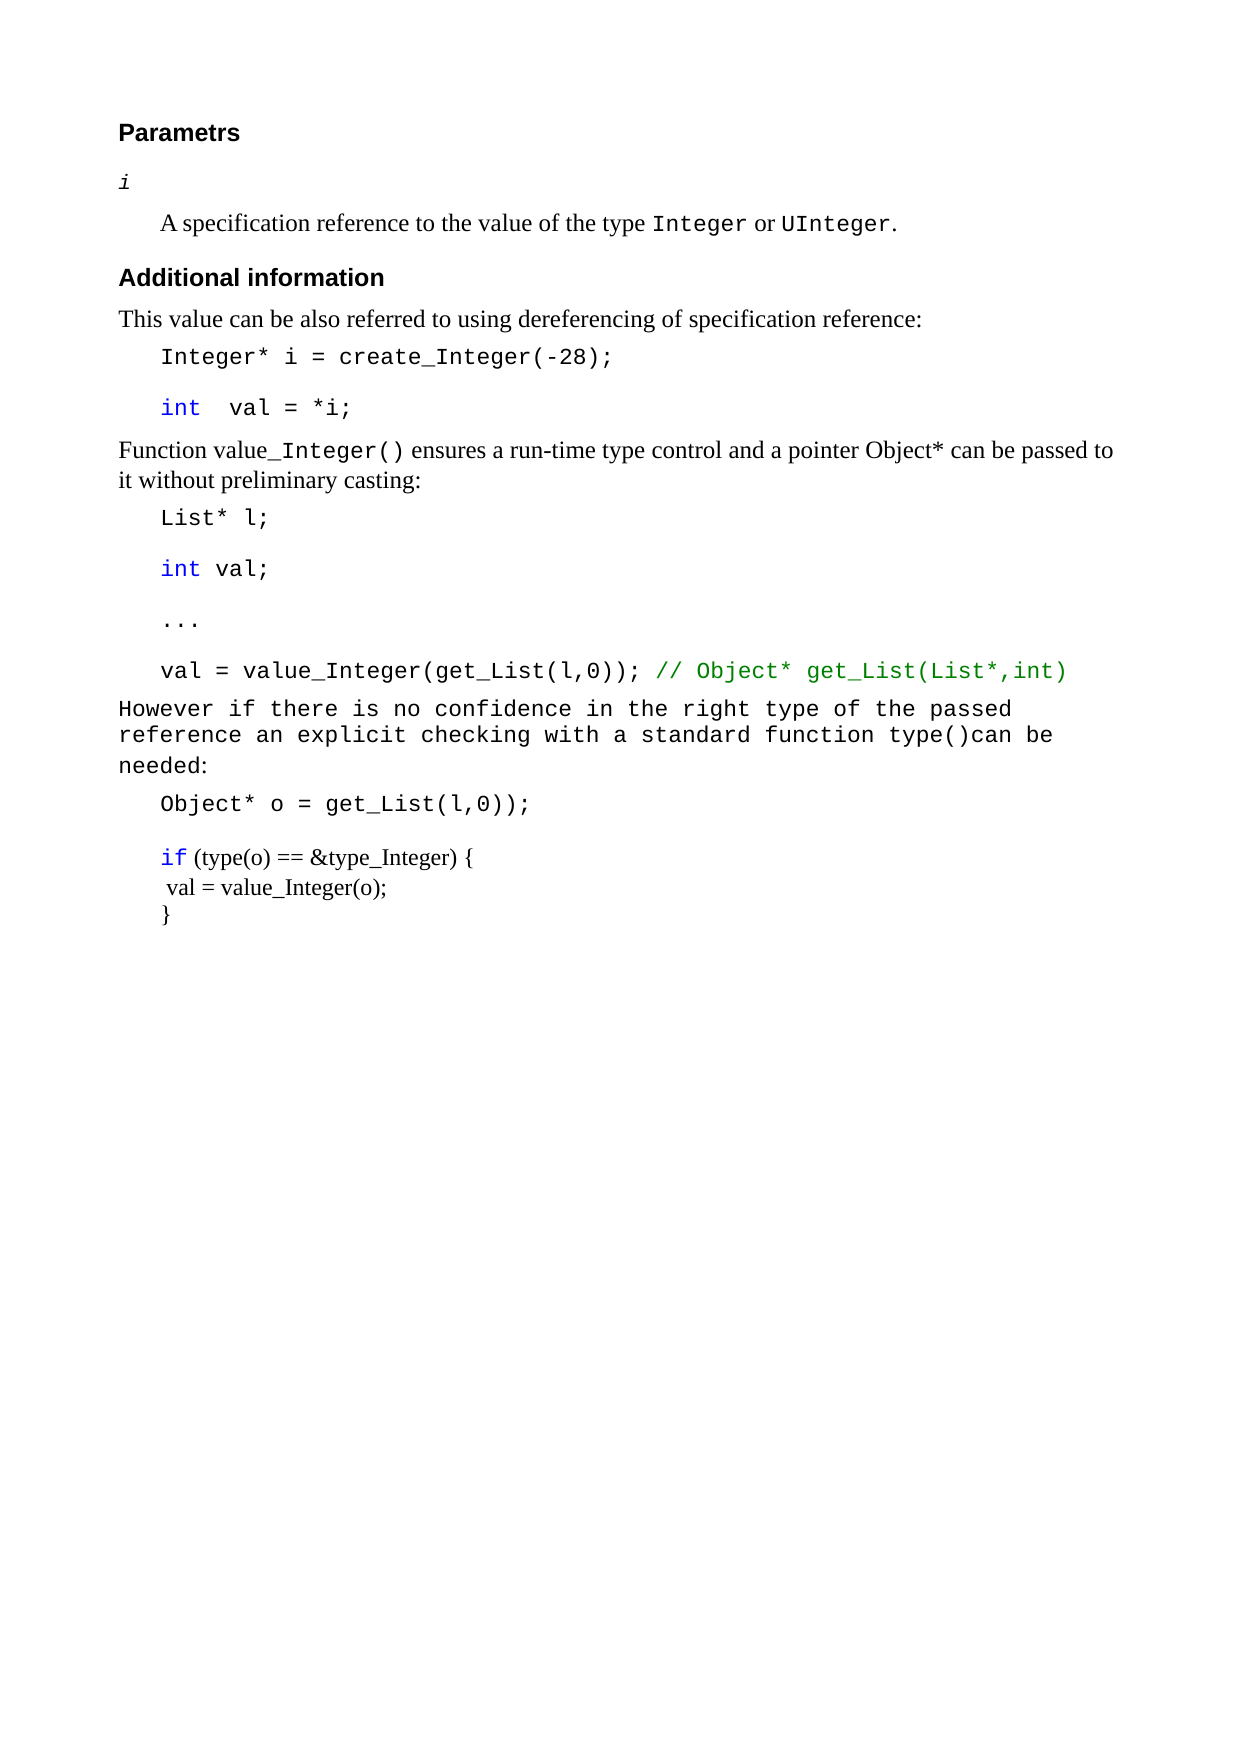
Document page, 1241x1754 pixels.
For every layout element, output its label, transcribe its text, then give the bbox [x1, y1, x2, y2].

text Function value_Integer() ensures a run-time type control and a pointer Object* can be passed to it without preliminary casting: [118, 435, 1122, 494]
text However if there is no confidence in the right type of the passed reference an explicit checking with a standard function type()can be needed: [118, 698, 1122, 780]
text This value can be also referred to using dereferencing of specification reference: [118, 304, 1122, 333]
subtitle Parametrs [118, 118, 1122, 147]
text i [118, 172, 1122, 196]
subtitle Additional information [118, 263, 1122, 292]
text Object* o = get_List(l,0)); [160, 792, 1122, 818]
text Integer* i = create_Integer(-28); [160, 346, 1122, 372]
text A specification reference to the value of the type Integer or UInteger. [159, 208, 1122, 238]
text int val; [160, 557, 1122, 583]
text int val = *i; [160, 397, 1122, 423]
text ... [160, 608, 1122, 634]
text List* l; [160, 507, 1122, 532]
text val = value_Integer(get_List(l,0)); // Object* get_List(List*,int) [160, 659, 1122, 685]
text if (type(o) == &type_Integer) { val = value_Integer(o); } [160, 843, 1122, 928]
